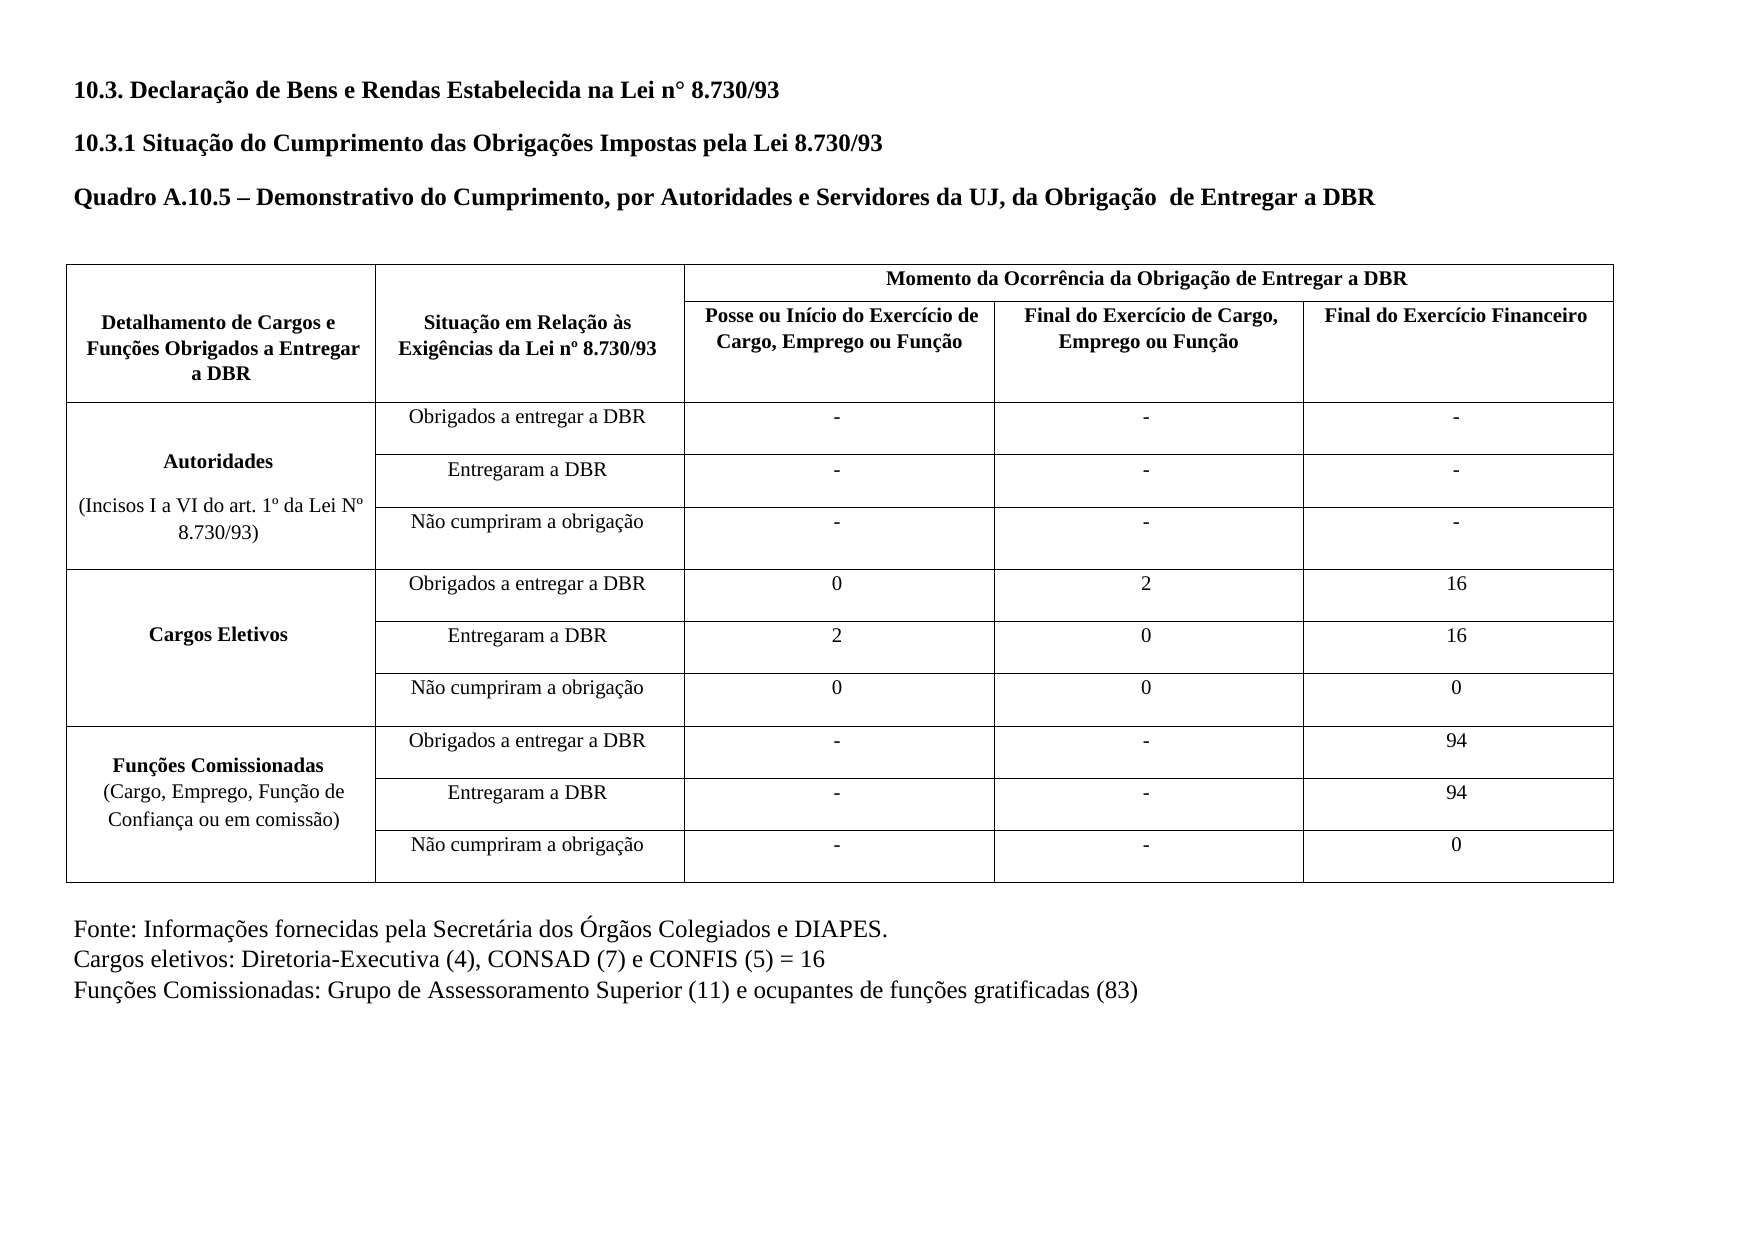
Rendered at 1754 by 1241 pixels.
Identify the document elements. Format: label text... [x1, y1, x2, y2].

table_cell 0 [995, 674, 1303, 726]
table_cell 16 [1304, 570, 1613, 621]
table_cell - [685, 455, 994, 507]
table_cell Não cumpriram a obrigação [376, 508, 684, 569]
table_cell Final do Exercício de Cargo, Emprego ou Função [995, 302, 1303, 402]
table_cell Obrigados a entregar a DBR [376, 403, 684, 454]
table_cell Entregaram a DBR [376, 779, 684, 830]
table_cell - [685, 831, 994, 882]
table_cell 0 [1304, 674, 1613, 726]
table_cell Obrigados a entregar a DBR [376, 570, 684, 621]
text Cargos eletivos: Diretoria-Executiva (4), CONSAD (7) e CONFIS (5) = 16 [73, 944, 1606, 973]
table_cell Não cumpriram a obrigação [376, 674, 684, 726]
table_cell - [1304, 455, 1613, 507]
table_cell Cargos Eletivos [67, 570, 375, 726]
table_header Detalhamento de Cargos e Funções Obrigados a Entregar a DBR [67, 265, 375, 402]
table_cell - [1304, 508, 1613, 569]
table_cell Autoridades (Incisos I a VI do art. 1º da Lei Nº 8.730/93) [67, 403, 375, 569]
table_cell Funções Comissionadas (Cargo, Emprego, Função de Confiança ou em comissão) [67, 727, 375, 882]
table_cell - [995, 455, 1303, 507]
table_cell 0 [685, 570, 994, 621]
table_cell 94 [1304, 779, 1613, 830]
table_cell Final do Exercício Financeiro [1304, 302, 1613, 402]
table_cell 2 [995, 570, 1303, 621]
table_cell - [685, 727, 994, 777]
text 10.3.1 Situação do Cumprimento das Obrigações Impostas pela Lei 8.730/93 [73, 128, 1607, 157]
table_cell - [685, 779, 994, 830]
table_cell Obrigados a entregar a DBR [376, 727, 684, 777]
table_header Situação em Relação às Exigências da Lei nº 8.730/93 [376, 265, 684, 402]
table_cell 16 [1304, 622, 1613, 673]
text Funções Comissionadas: Grupo de Assessoramento Superior (11) e ocupantes de funções gratificadas (83) [73, 975, 1606, 1004]
table_cell - [1304, 403, 1613, 454]
table_cell 2 [685, 622, 994, 673]
table_cell Entregaram a DBR [376, 622, 684, 673]
table_cell - [995, 831, 1303, 882]
table_cell - [995, 508, 1303, 569]
table_cell - [685, 403, 994, 454]
table_cell Posse ou Início do Exercício de Cargo, Emprego ou Função [685, 302, 994, 402]
table_cell - [995, 727, 1303, 777]
table_cell - [995, 779, 1303, 830]
table_cell 0 [685, 674, 994, 726]
table_cell 0 [1304, 831, 1613, 882]
table_cell - [685, 508, 994, 569]
table_cell - [995, 403, 1303, 454]
text 10.3. Declaração de Bens e Rendas Estabelecida na Lei n° 8.730/93 [73, 75, 1607, 104]
text Quadro A.10.5 – Demonstrativo do Cumprimento, por Autoridades e Servidores da UJ, da Obrigação de Entregar a DBR [73, 182, 1607, 211]
table_cell Não cumpriram a obrigação [376, 831, 684, 882]
table_cell 0 [995, 622, 1303, 673]
text Fonte: Informações fornecidas pela Secretária dos Órgãos Colegiados e DIAPES. [73, 914, 1606, 943]
table_cell 94 [1304, 727, 1613, 777]
table_header Momento da Ocorrência da Obrigação de Entregar a DBR [685, 265, 1613, 301]
table_cell Entregaram a DBR [376, 455, 684, 507]
